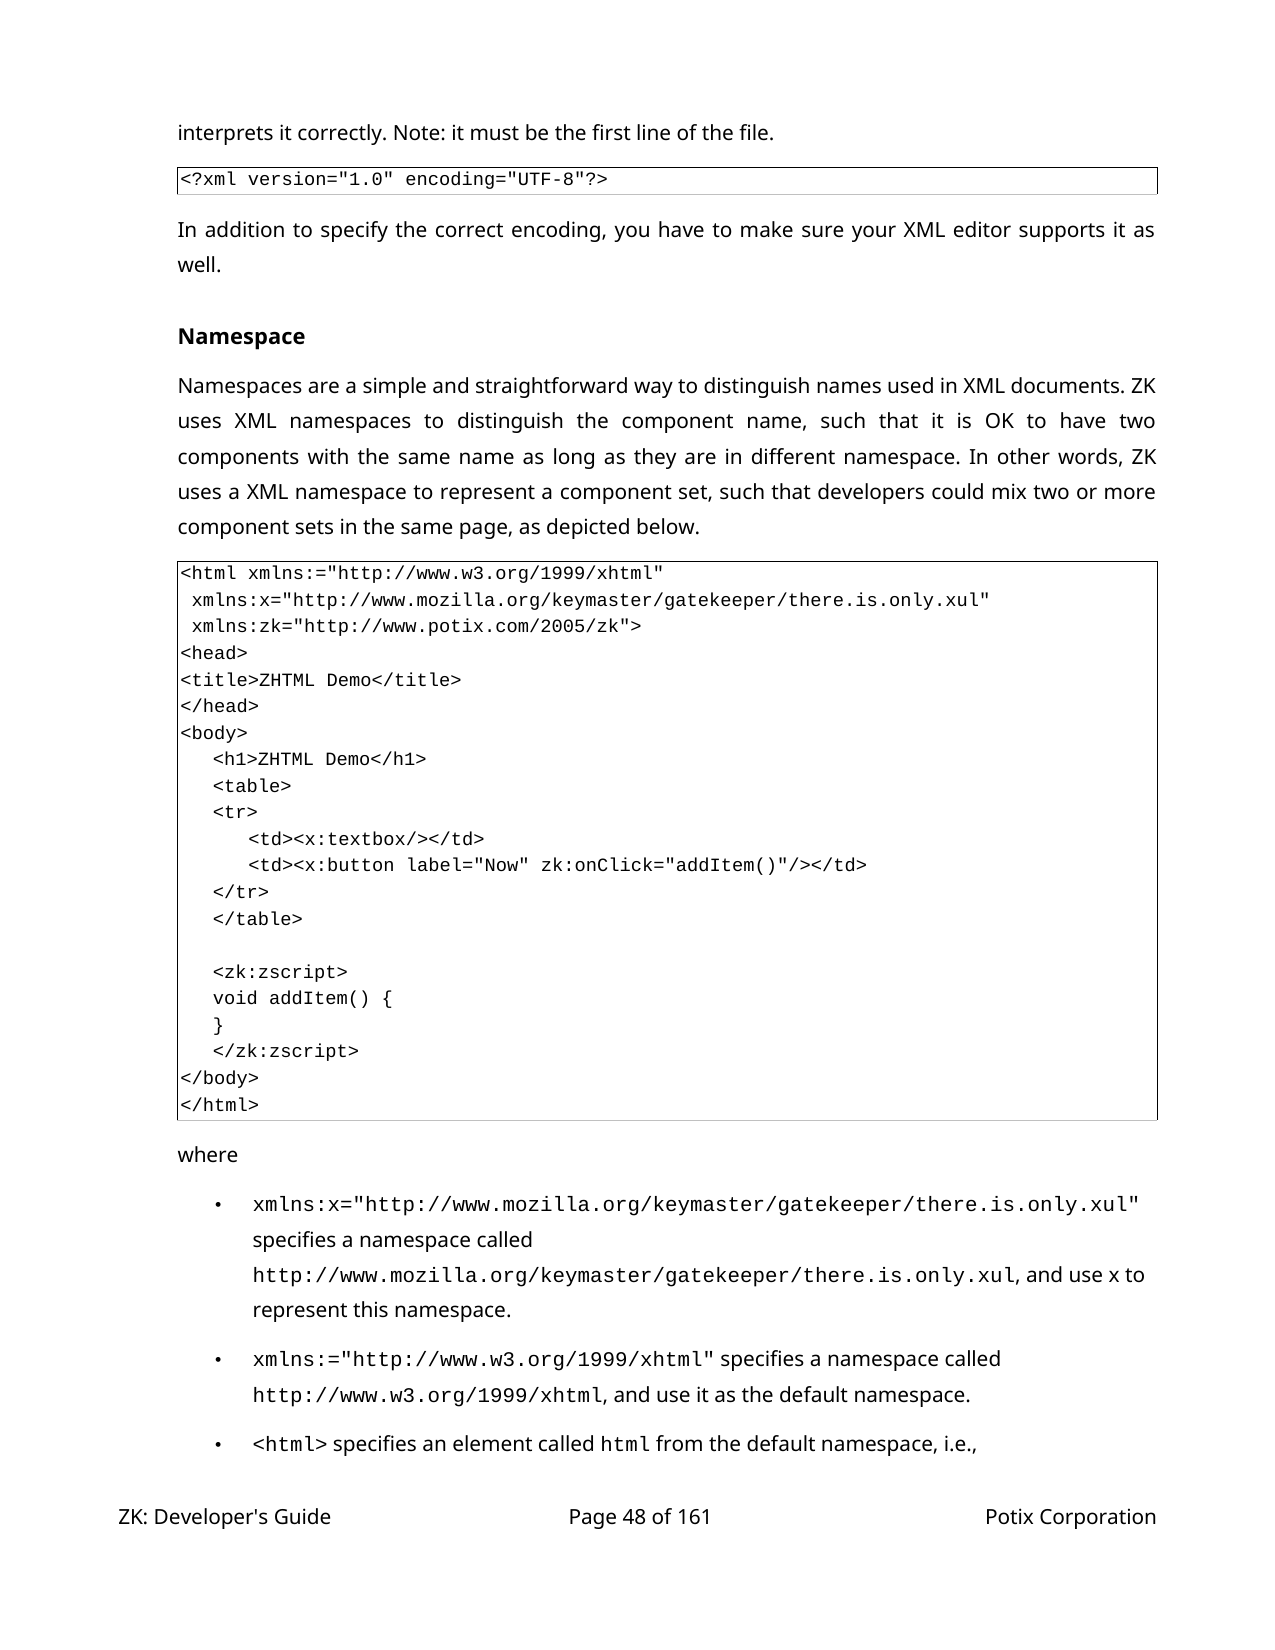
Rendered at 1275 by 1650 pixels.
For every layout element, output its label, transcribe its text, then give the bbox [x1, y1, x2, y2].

text Namespaces are a simple and straightforward way to distinguish names used in XML documents. ZK uses XML namespaces to distinguish the component name, such that it is OK to have two components with the same name as long as they are in different namespace. In other words, ZK uses a XML namespace to represent a component set, such that developers could mix two or more component sets in the same page, as depicted below. [177, 371, 1157, 541]
list xmlns:="http://www.w3.org/1999/xhtml" specifies a namespace called http://www.w3.org/1999/xhtml, and use it as the default namespace. [215, 1344, 1157, 1408]
text In addition to specify the correct encoding, you have to make sure your XML editor supports it as well. [177, 215, 1157, 278]
list <html> specifies an element called html from the default namespace, i.e., [215, 1429, 1157, 1457]
subtitle Namespace [177, 321, 1157, 351]
text <html xmlns:="http://www.w3.org/1999/xhtml" xmlns:x="http://www.mozilla.org/keymaster/gatekeeper/there.is.only.xul" xmlns:zk="http://www.potix.com/2005/zk"> <head> <title>ZHTML Demo</title> </head> <body> <h1>ZHTML Demo</h1> <table> <tr> <td><x:textbox/></td> <td><x:button label="Now" zk:onClick="addItem()"/></td> </tr> </table> <zk:zscript> void addItem() { } </zk:zscript> </body> </html> [178, 562, 1157, 1120]
text <?xml version="1.0" encoding="UTF-8"?> [178, 168, 1157, 194]
text interprets it correctly. Note: it must be the first line of the file. [177, 118, 1157, 146]
text where [177, 1140, 1157, 1168]
list xmlns:x="http://www.mozilla.org/keymaster/gatekeeper/there.is.only.xul" specifies a namespace called http://www.mozilla.org/keymaster/gatekeeper/there.is.only.xul, and use x to represent this namespace. [215, 1189, 1157, 1324]
